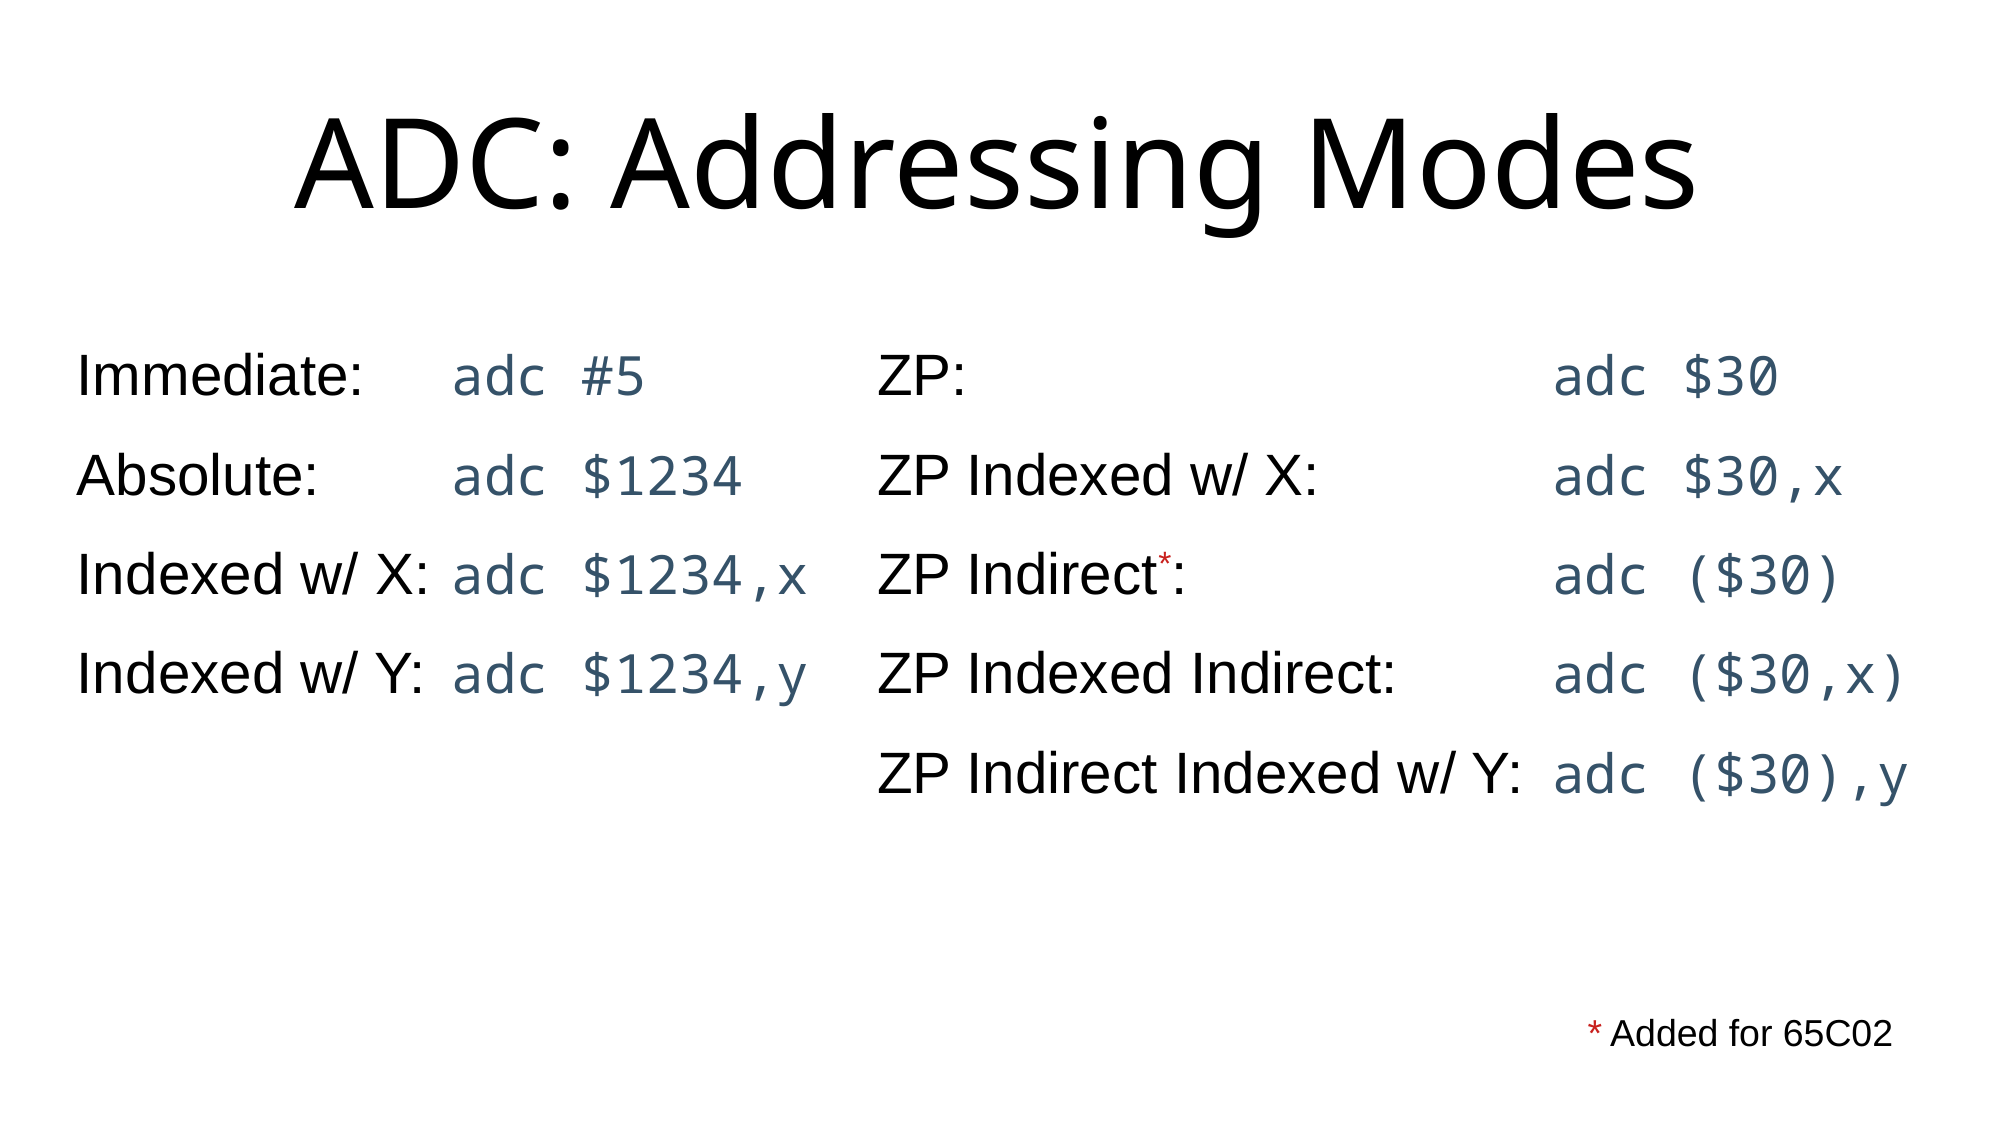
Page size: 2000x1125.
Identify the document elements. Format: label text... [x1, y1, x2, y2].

list Immediate: adc #5 Absolute: adc $1234 Indexed w/ X: adc $1234,x Indexed w/ Y: adc $1234,y [61, 329, 862, 1066]
title ADC: Addressing Modes [30, 59, 1966, 278]
text_box * Added for 65C02 [1572, 1005, 1909, 1062]
list ZP: adc $30 ZP Indexed w/ X: adc $30,x ZP Indirect*: adc ($30) ZP Indexed Indirect: adc ($30,x) ZP Indirect Indexed w/ Y: adc ($30),y [862, 329, 1988, 1066]
